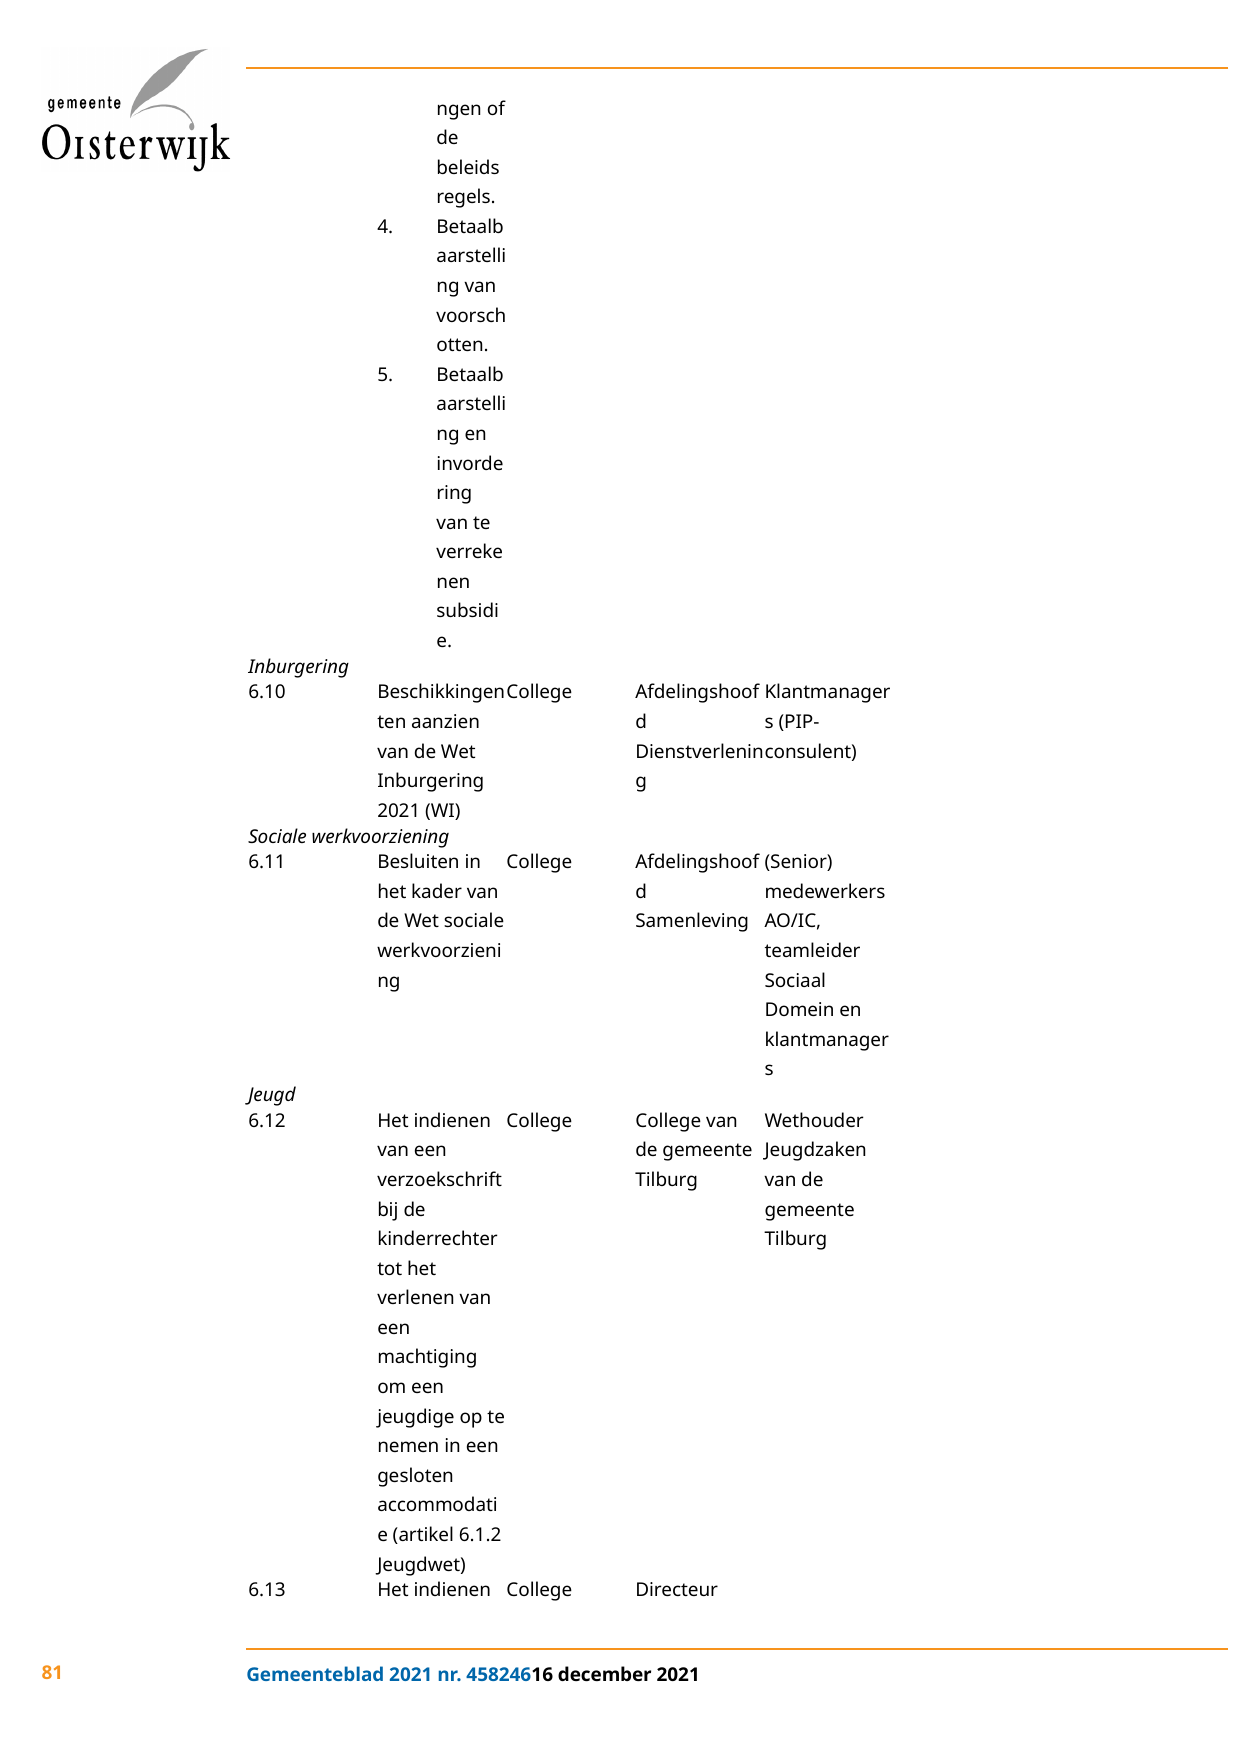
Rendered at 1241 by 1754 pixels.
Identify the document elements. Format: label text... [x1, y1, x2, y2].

table_cell [248, 95, 377, 653]
table_cell Jeugd [248, 1081, 1022, 1107]
table_cell [1023, 823, 1152, 848]
table_cell [506, 95, 635, 653]
table_cell Het indienen [377, 1577, 506, 1602]
table_cell [764, 95, 893, 653]
table_cell [894, 679, 1022, 823]
table_cell [1023, 653, 1152, 679]
table_cell Sociale werkvoorziening [248, 823, 1022, 848]
table_cell [1023, 1081, 1152, 1107]
table_cell College van de gemeente Tilburg [635, 1107, 764, 1577]
table_cell [894, 1107, 1022, 1577]
table_cell Het indienen van een verzoekschrift bij de kinderrechter tot het verlenen van een machtiging om een jeugdige op te nemen in een gesloten accommodatie (artikel 6.1.2 Jeugdwet) [377, 1107, 506, 1577]
table_cell [1023, 1107, 1152, 1577]
table_cell 6.12 [248, 1107, 377, 1577]
table_cell [1023, 679, 1152, 823]
table_cell Afdelingshoofd Dienstverlening [635, 679, 764, 823]
table_cell Directeur [635, 1577, 764, 1602]
table_cell College [506, 679, 635, 823]
table_cell [894, 95, 1022, 653]
table_cell Afdelingshoofd Samenleving [635, 849, 764, 1081]
table_cell [894, 1577, 1022, 1602]
table_cell [894, 849, 1022, 1081]
table_cell [1023, 849, 1152, 1081]
picture [41, 47, 231, 172]
table_cell Wethouder Jeugdzaken van de gemeente Tilburg [764, 1107, 893, 1577]
table_cell ngen of de beleidsregels. Betaalbaarstelling van voorschotten. Betaalbaarstelling en invordering van te verrekenen subsidie. [377, 95, 506, 653]
table_cell Besluiten in het kader van de Wet sociale werkvoorziening [377, 849, 506, 1081]
table_cell [1023, 1577, 1152, 1602]
table_cell College [506, 1577, 635, 1602]
table_cell Inburgering [248, 653, 1022, 679]
table_cell (Senior) medewerkers AO/IC, teamleider Sociaal Domein en klantmanagers [764, 849, 893, 1081]
table_cell College [506, 1107, 635, 1577]
table_cell [1023, 95, 1152, 653]
table_cell College [506, 849, 635, 1081]
table_cell 6.11 [248, 849, 377, 1081]
table_cell Klantmanagers (PIP-consulent) [764, 679, 893, 823]
table_cell 6.10 [248, 679, 377, 823]
table_cell 6.13 [248, 1577, 377, 1602]
table_cell Beschikkingen ten aanzien van de Wet Inburgering 2021 (WI) [377, 679, 506, 823]
table_cell [764, 1577, 893, 1602]
table_cell [635, 95, 764, 653]
